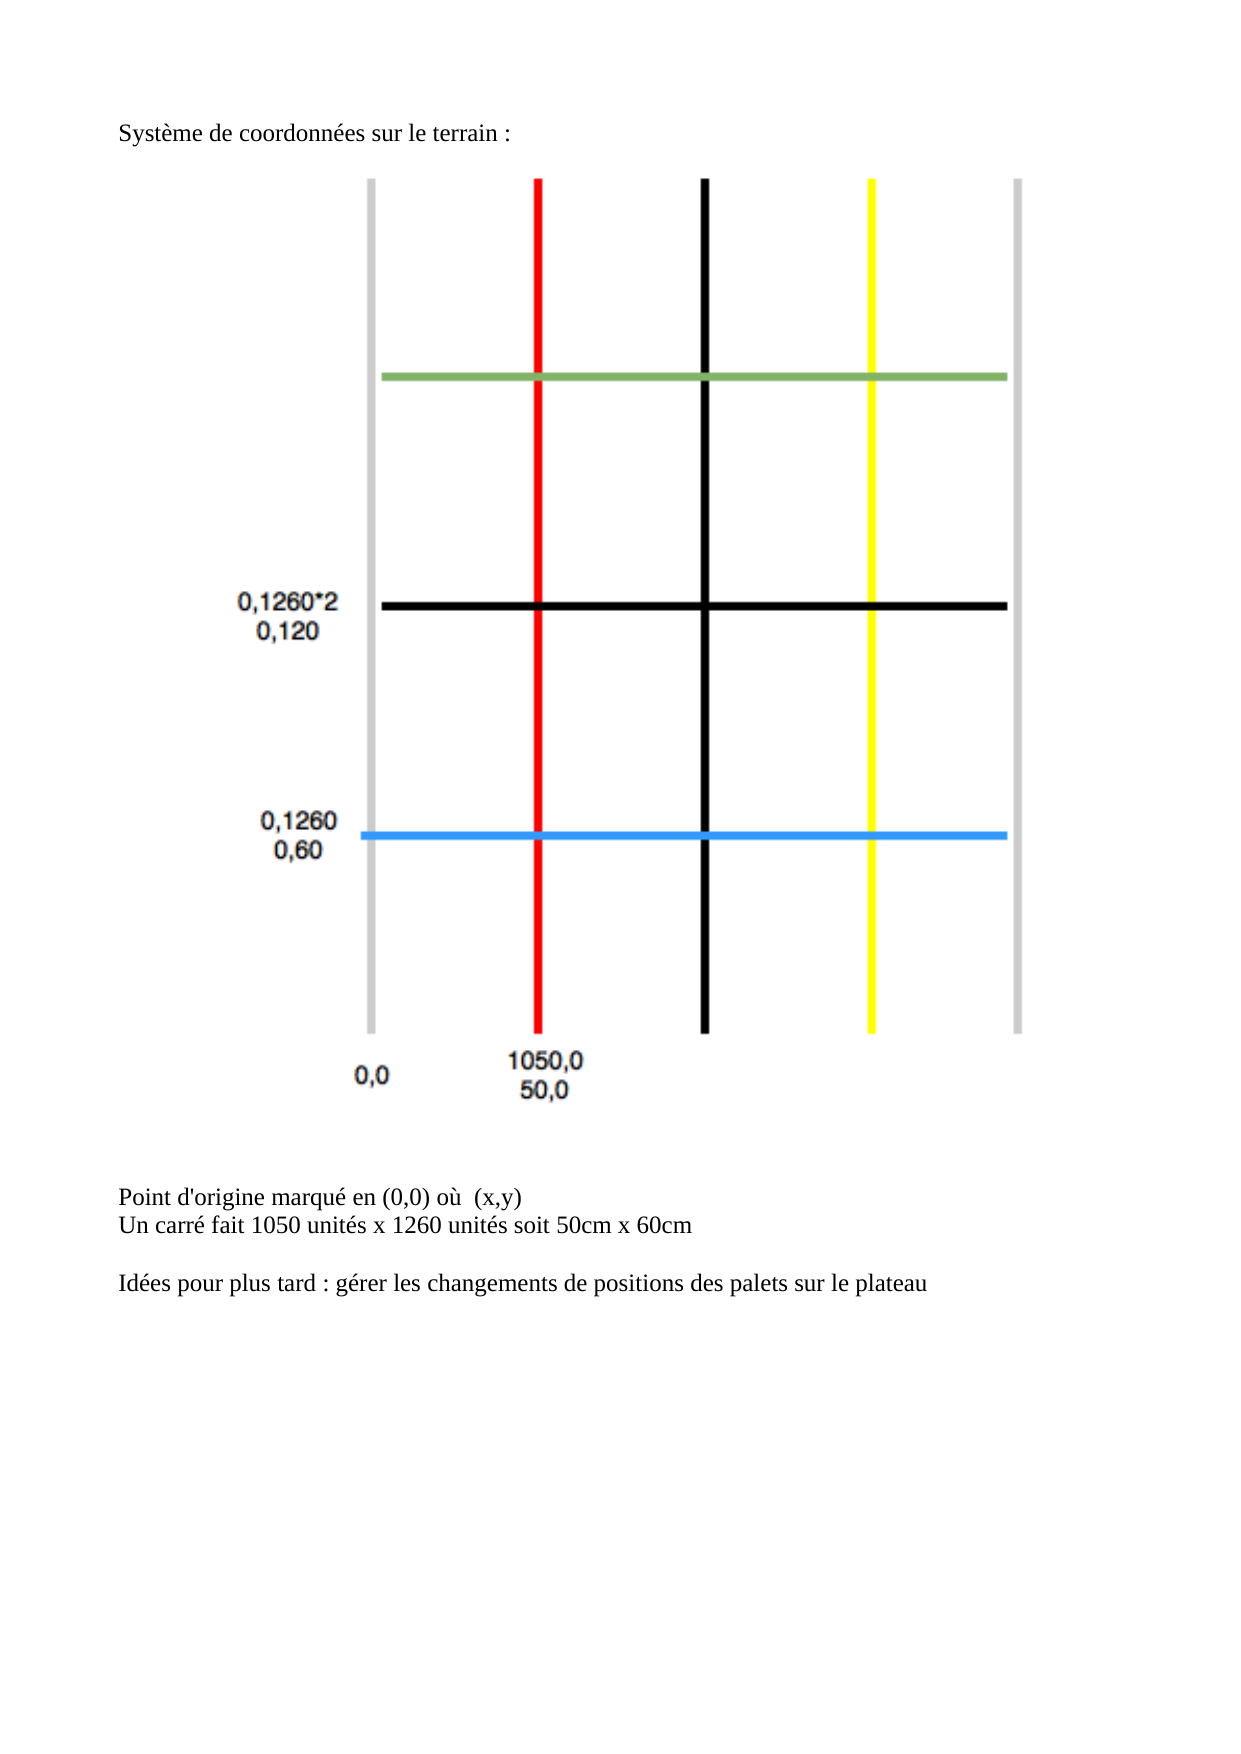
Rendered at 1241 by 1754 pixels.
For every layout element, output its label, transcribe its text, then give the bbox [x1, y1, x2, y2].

text Un carré fait 1050 unités x 1260 unités soit 50cm x 60cm [118, 1211, 1122, 1239]
text Point d'origine marqué en (0,0) où (x,y) [118, 1182, 1122, 1211]
picture [205, 175, 1035, 1122]
text Idées pour plus tard : gérer les changements de positions des palets sur le plateau [118, 1268, 1122, 1297]
text Système de coordonnées sur le terrain : [118, 118, 1122, 147]
